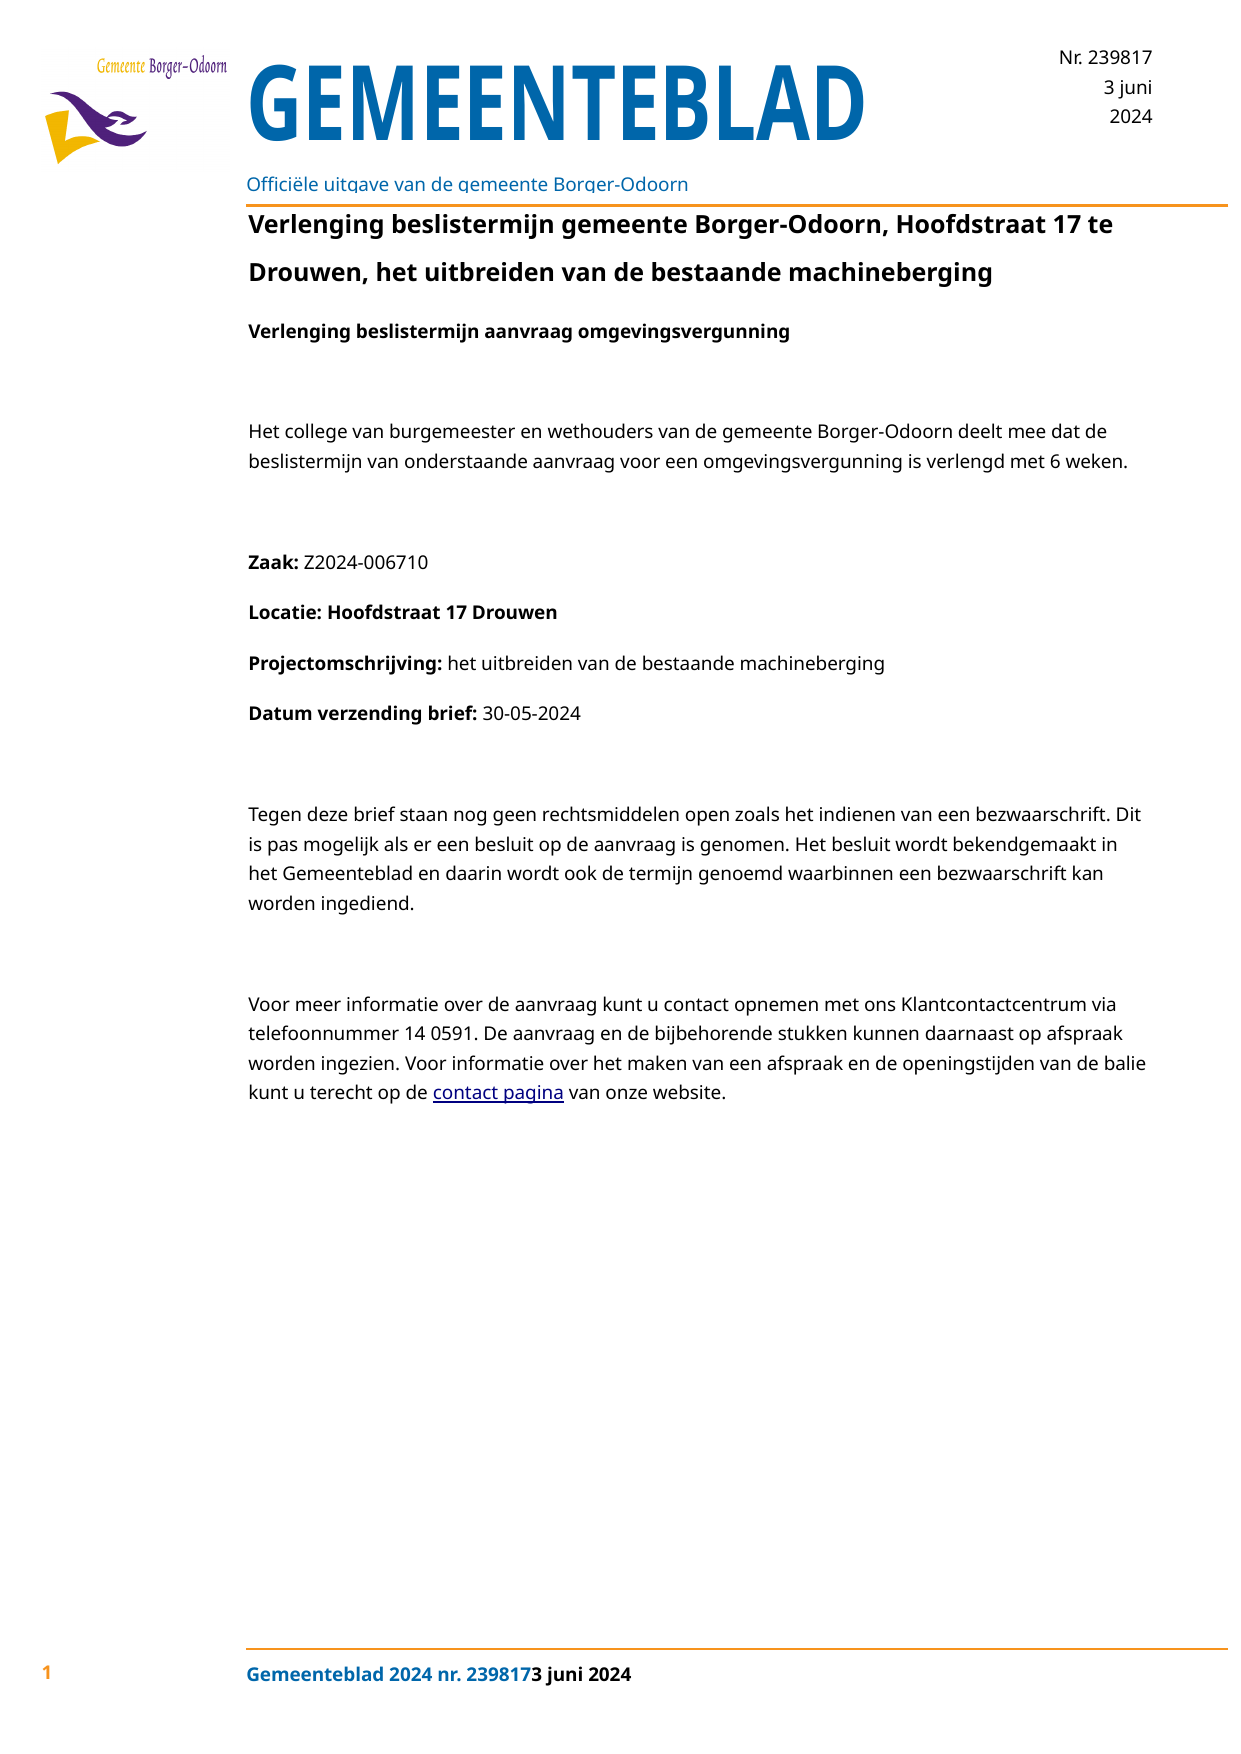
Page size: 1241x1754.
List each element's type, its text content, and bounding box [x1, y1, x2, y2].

text Verlenging beslistermijn aanvraag omgevingsvergunning [248, 318, 1152, 344]
text Locatie: Hoofdstraat 17 Drouwen [248, 599, 1152, 625]
text Tegen deze brief staan nog geen rechtsmiddelen open zoals het indienen van een bezwaarschrift. Dit is pas mogelijk als er een besluit op de aanvraag is genomen. Het besluit wordt bekendgemaakt in het Gemeenteblad en daarin wordt ook de termijn genoemd waarbinnen een bezwaarschrift kan worden ingediend. [248, 801, 1152, 916]
text Datum verzending brief: 30-05-2024 [248, 700, 1152, 726]
text Het college van burgemeester en wethouders van de gemeente Borger-Odoorn deelt mee dat de beslistermijn van onderstaande aanvraag voor een omgevingsvergunning is verlengd met 6 weken. [248, 419, 1152, 474]
text Verlenging beslistermijn gemeente Borger-Odoorn, Hoofdstraat 17 te Drouwen, het uitbreiden van de bestaande machineberging [248, 207, 1152, 288]
text Voor meer informatie over de aanvraag kunt u contact opnemen met ons Klantcontactcentrum via telefoonnummer 14 0591. De aanvraag en de bijbehorende stukken kunnen daarnaast op afspraak worden ingezien. Voor informatie over het maken van een afspraak en de openingstijden van de balie kunt u terecht op de contact pagina van onze website. [248, 991, 1152, 1105]
text Projectomschrijving: het uitbreiden van de bestaande machineberging [248, 650, 1152, 676]
picture [41, 47, 231, 172]
text Zaak: Z2024-006710 [248, 549, 1152, 575]
